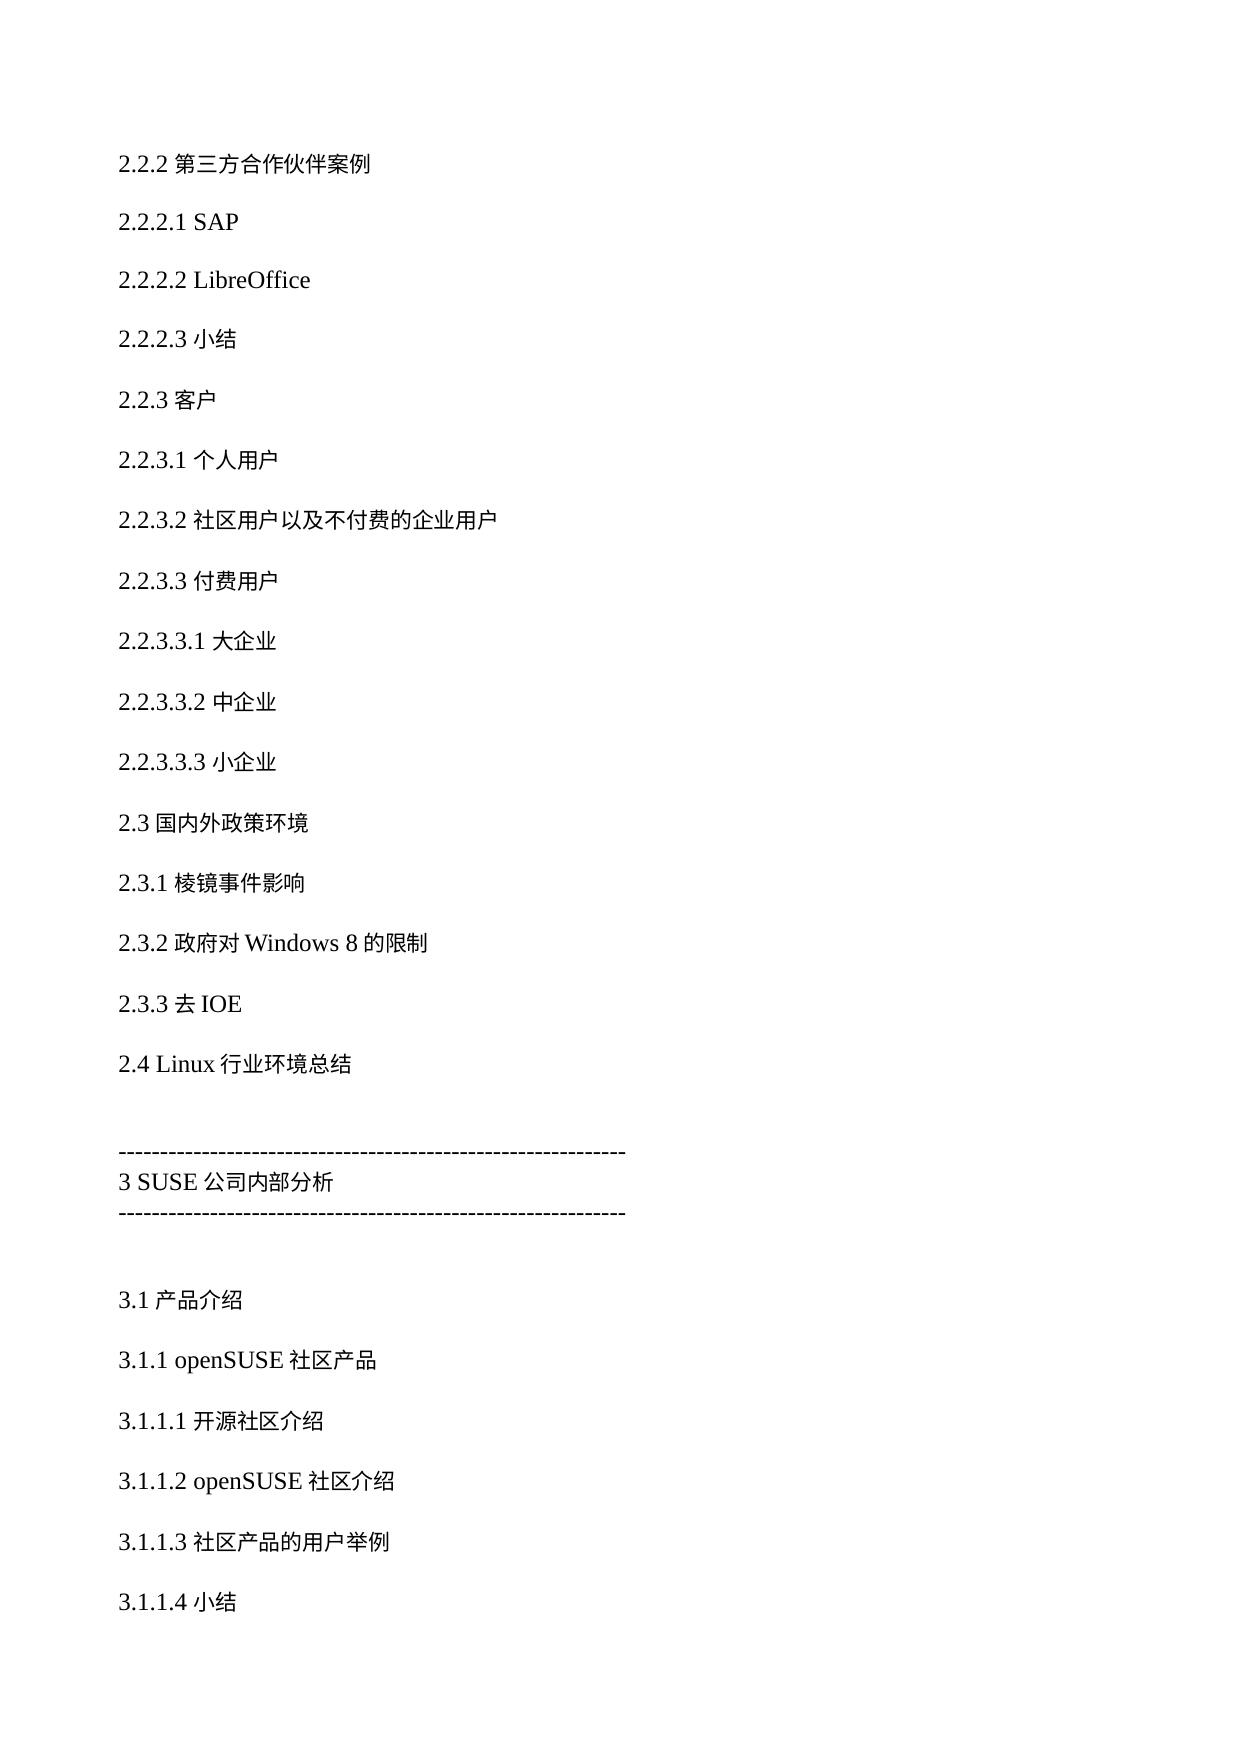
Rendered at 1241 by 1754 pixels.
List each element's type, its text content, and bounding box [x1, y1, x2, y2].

text 3.1.1.4 小结 [118, 1585, 1122, 1617]
text 3.1.1.3 社区产品的用户举例 [118, 1525, 1122, 1556]
text 2.2.3.2 社区用户以及不付费的企业用户 [118, 503, 1122, 535]
text 2.4 Linux行业环境总结 [118, 1047, 1122, 1079]
text 3.1.1.1 开源社区介绍 [118, 1404, 1122, 1436]
text 2.2.2.1 SAP [118, 207, 1122, 236]
text 2.3.3 去IOE [118, 987, 1122, 1018]
text 3.1 产品介绍 [118, 1283, 1122, 1315]
text 2.2.3.3.1 大企业 [118, 624, 1122, 656]
text 2.2.2.3 小结 [118, 322, 1122, 354]
text 2.2.2.2 LibreOffice [118, 265, 1122, 293]
text 3.1.1 openSUSE社区产品 [118, 1343, 1122, 1375]
text 2.3.1 棱镜事件影响 [118, 866, 1122, 898]
text ------------------------------------------------------------- [118, 1136, 1122, 1165]
text 2.3.2 政府对Windows 8的限制 [118, 926, 1122, 958]
text 2.3 国内外政策环境 [118, 806, 1122, 837]
text 2.2.3.1 个人用户 [118, 443, 1122, 475]
text 2.2.2 第三方合作伙伴案例 [118, 147, 1122, 178]
text 3.1.1.2 openSUSE社区介绍 [118, 1464, 1122, 1496]
text 2.2.3.3.2 中企业 [118, 685, 1122, 716]
text 2.2.3 客户 [118, 383, 1122, 414]
text ------------------------------------------------------------- [118, 1197, 1122, 1226]
text 3 SUSE公司内部分析 [118, 1165, 1122, 1197]
text 2.2.3.3 付费用户 [118, 564, 1122, 596]
text 2.2.3.3.3 小企业 [118, 745, 1122, 777]
